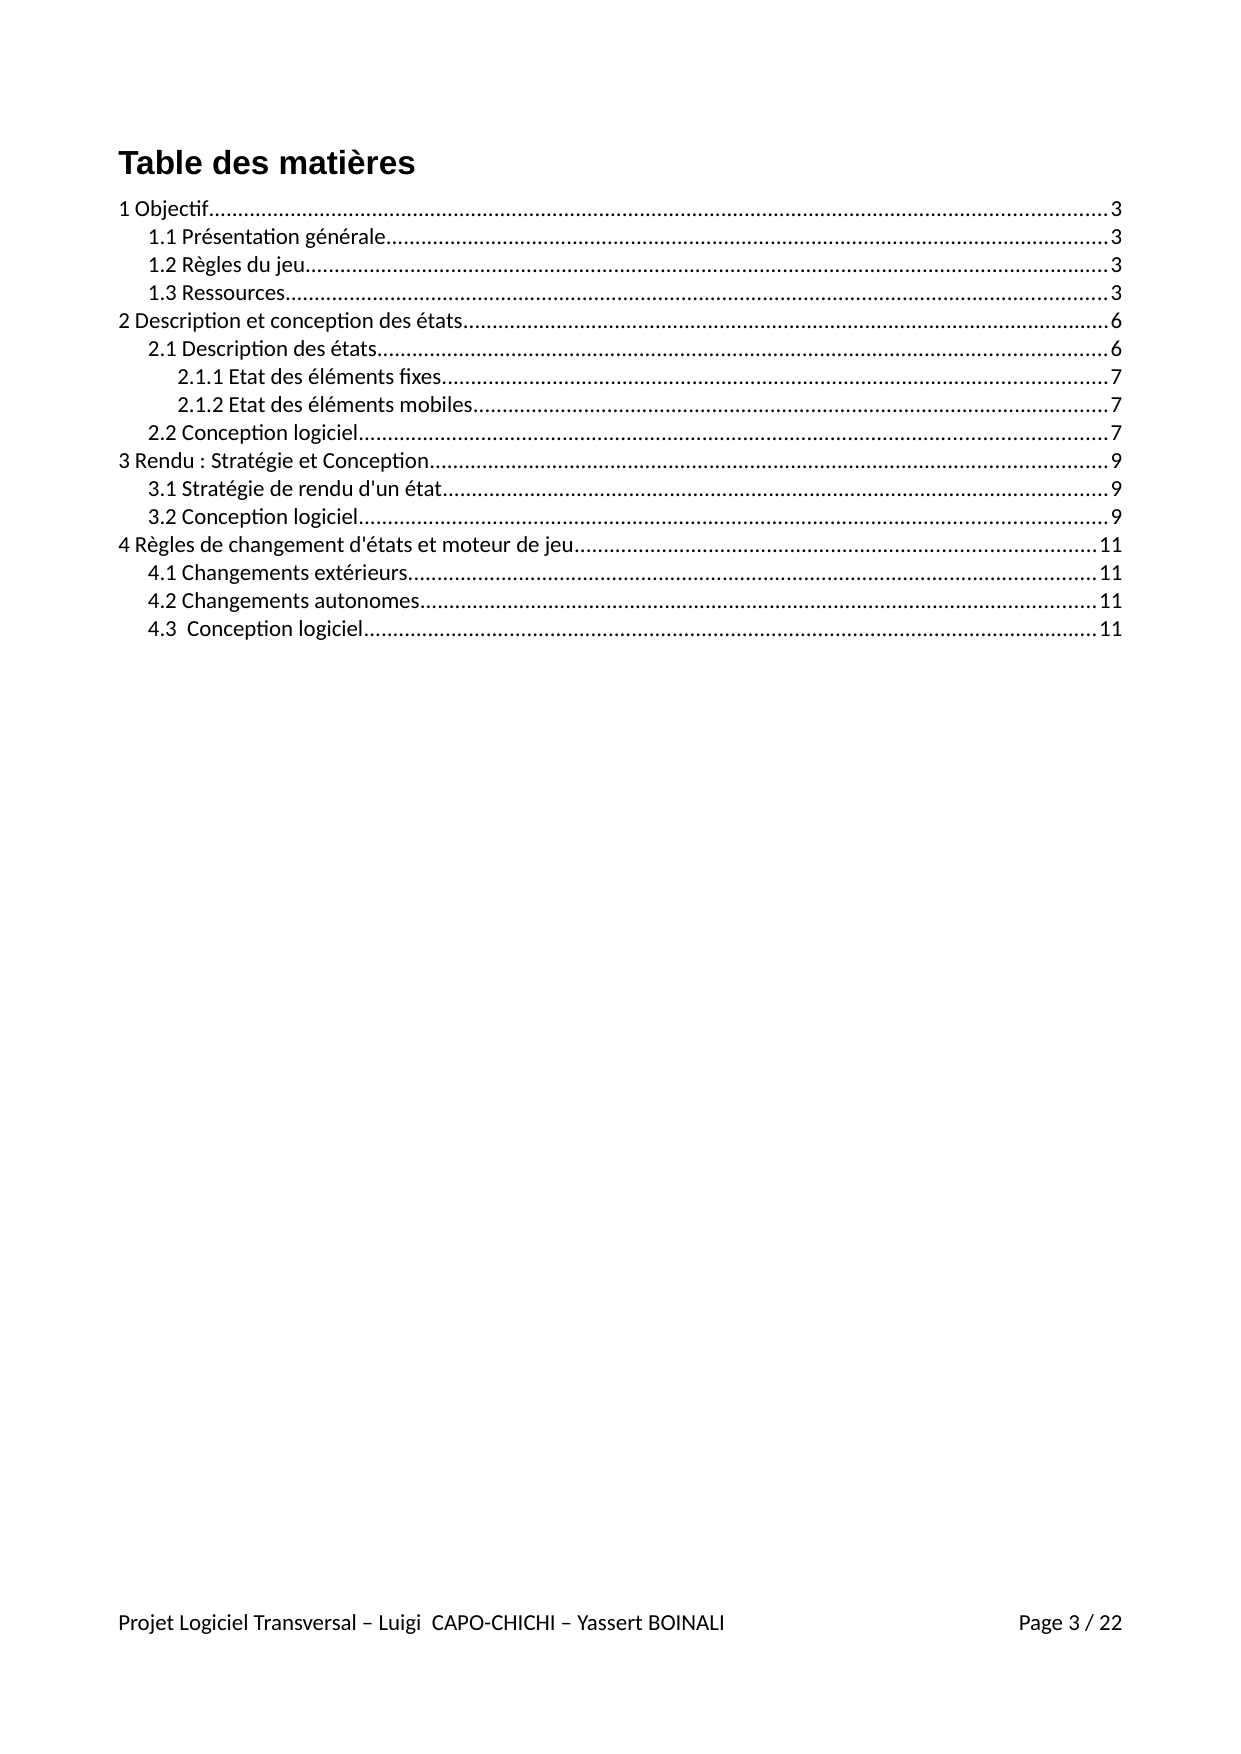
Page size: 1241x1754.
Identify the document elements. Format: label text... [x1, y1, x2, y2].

text 1.1 Présentation générale 3 [148, 222, 1122, 250]
text 4.1 Changements extérieurs 11 [148, 558, 1122, 586]
subtitle Table des matières [118, 143, 1122, 182]
text 4.2 Changements autonomes 11 [148, 586, 1122, 614]
text 2.1.2 Etat des éléments mobiles 7 [177, 390, 1122, 418]
text 1 Objectif 3 [118, 194, 1122, 222]
text 1.2 Règles du jeu 3 [148, 250, 1122, 278]
text 2.1 Description des états 6 [148, 334, 1122, 362]
text 1.3 Ressources 3 [148, 278, 1122, 306]
text 4.3 Conception logiciel 11 [148, 614, 1122, 642]
text 2.1.1 Etat des éléments fixes 7 [177, 362, 1122, 390]
text 3.2 Conception logiciel 9 [148, 502, 1122, 530]
text 2 Description et conception des états 6 [118, 306, 1122, 334]
text 3 Rendu : Stratégie et Conception 9 [118, 446, 1122, 474]
text 4 Règles de changement d'états et moteur de jeu 11 [118, 530, 1122, 558]
text 3.1 Stratégie de rendu d'un état 9 [148, 474, 1122, 502]
text 2.2 Conception logiciel 7 [148, 418, 1122, 446]
